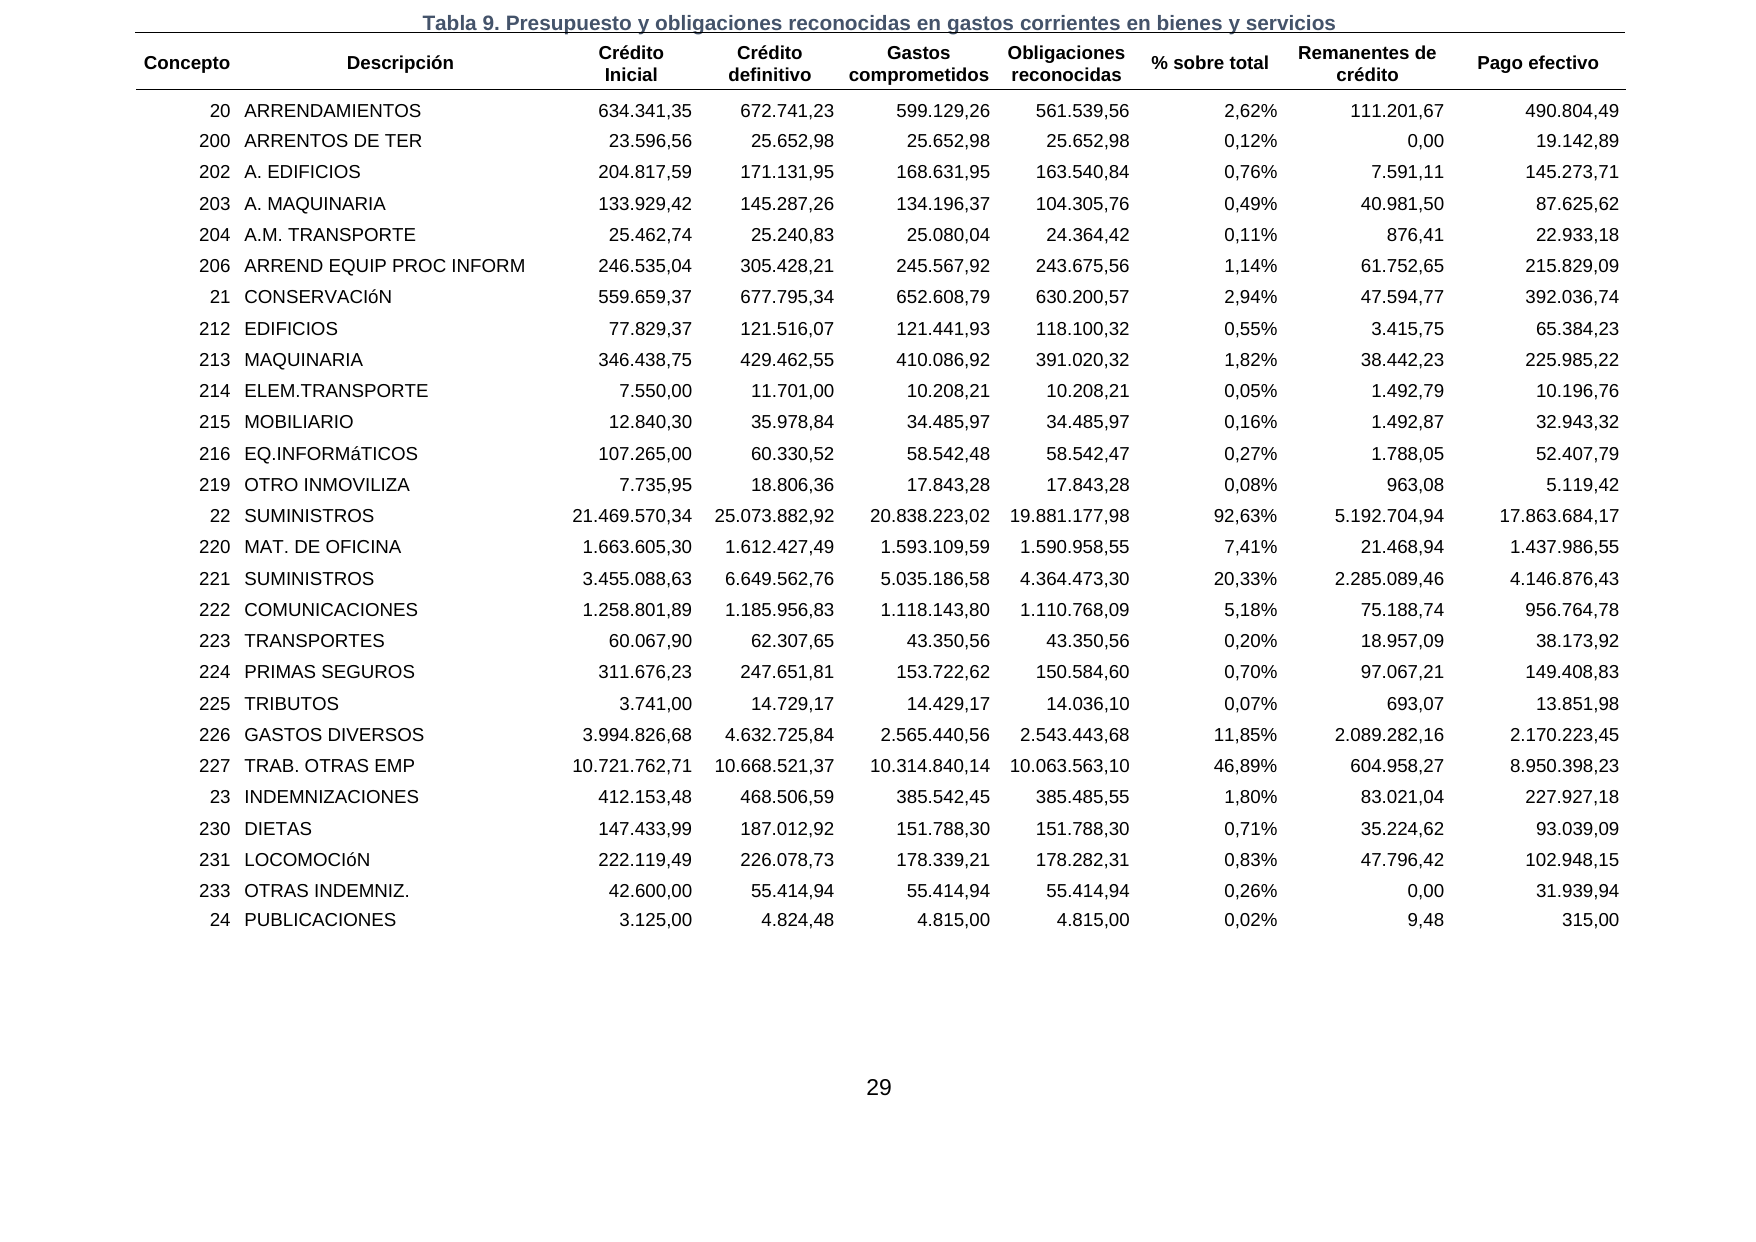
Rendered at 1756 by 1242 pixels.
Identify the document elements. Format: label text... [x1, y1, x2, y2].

table_cell 204.817,59 [549, 157, 703, 188]
table_cell 55.414,94 [999, 875, 1140, 907]
table_cell 224 [136, 657, 237, 688]
table_cell 212 [136, 313, 237, 344]
table_cell 77.829,37 [549, 313, 703, 344]
table_cell LOCOMOCIóN [237, 844, 548, 875]
table_cell 3.415,75 [1288, 313, 1461, 344]
table_cell 4.364.473,30 [999, 563, 1140, 594]
table_cell 40.981,50 [1288, 188, 1461, 219]
table_cell 1.593.109,59 [841, 532, 999, 563]
table_cell 111.201,67 [1288, 90, 1461, 125]
table_cell 213 [136, 344, 237, 375]
table_cell 17.863.684,17 [1461, 500, 1626, 532]
table_cell 24 [136, 907, 237, 933]
table_cell 25.652,98 [703, 125, 841, 157]
table_cell 133.929,42 [549, 188, 703, 219]
table_cell 5.035.186,58 [841, 563, 999, 594]
table_cell 1.118.143,80 [841, 594, 999, 625]
table_header Obligaciones reconocidas [999, 42, 1140, 89]
table_cell 58.542,48 [841, 438, 999, 469]
table_cell 0,55% [1140, 313, 1288, 344]
table_cell 231 [136, 844, 237, 875]
table_cell ARRENTOS DE TER [237, 125, 548, 157]
table_cell 2,62% [1140, 90, 1288, 125]
table_cell 87.625,62 [1461, 188, 1626, 219]
table_cell 2.285.089,46 [1288, 563, 1461, 594]
table_cell 153.722,62 [841, 657, 999, 688]
table_cell 21.468,94 [1288, 532, 1461, 563]
table_cell 38.442,23 [1288, 344, 1461, 375]
table_cell 3.125,00 [549, 907, 703, 933]
table_cell 305.428,21 [703, 250, 841, 282]
table_cell 8.950.398,23 [1461, 750, 1626, 782]
table_cell 35.224,62 [1288, 813, 1461, 844]
table_cell 20 [136, 90, 237, 125]
table_cell 60.067,90 [549, 625, 703, 657]
table_cell 215.829,09 [1461, 250, 1626, 282]
table_header Crédito Inicial [549, 42, 703, 89]
table_cell 11.701,00 [703, 375, 841, 407]
table_cell EDIFICIOS [237, 313, 548, 344]
table_cell 4.815,00 [999, 907, 1140, 933]
table_cell 20.838.223,02 [841, 500, 999, 532]
table_cell 243.675,56 [999, 250, 1140, 282]
table_cell 1.788,05 [1288, 438, 1461, 469]
table_cell 19.142,89 [1461, 125, 1626, 157]
table_cell 385.485,55 [999, 782, 1140, 813]
table_cell 83.021,04 [1288, 782, 1461, 813]
table_cell 107.265,00 [549, 438, 703, 469]
table_cell 385.542,45 [841, 782, 999, 813]
table_cell 7.735,95 [549, 469, 703, 500]
table_cell 225.985,22 [1461, 344, 1626, 375]
table_cell 1.437.986,55 [1461, 532, 1626, 563]
table_cell 25.652,98 [841, 125, 999, 157]
table_cell 1.612.427,49 [703, 532, 841, 563]
table_cell 121.516,07 [703, 313, 841, 344]
table_cell 0,02% [1140, 907, 1288, 933]
table_cell SUMINISTROS [237, 500, 548, 532]
table_cell 221 [136, 563, 237, 594]
table_cell 634.341,35 [549, 90, 703, 125]
table_cell 151.788,30 [841, 813, 999, 844]
table_cell 104.305,76 [999, 188, 1140, 219]
table_cell 17.843,28 [999, 469, 1140, 500]
table_cell 677.795,34 [703, 282, 841, 313]
table_cell 346.438,75 [549, 344, 703, 375]
table_cell 214 [136, 375, 237, 407]
table_cell 97.067,21 [1288, 657, 1461, 688]
table_cell 0,12% [1140, 125, 1288, 157]
table_cell TRIBUTOS [237, 688, 548, 719]
table_cell 171.131,95 [703, 157, 841, 188]
table_cell 2,94% [1140, 282, 1288, 313]
table_cell 23 [136, 782, 237, 813]
table_cell 10.196,76 [1461, 375, 1626, 407]
table_cell 42.600,00 [549, 875, 703, 907]
table_cell 219 [136, 469, 237, 500]
table_cell 14.036,10 [999, 688, 1140, 719]
table_cell 46,89% [1140, 750, 1288, 782]
table_cell 55.414,94 [703, 875, 841, 907]
table_cell MOBILIARIO [237, 407, 548, 438]
table_cell 121.441,93 [841, 313, 999, 344]
table_cell 118.100,32 [999, 313, 1140, 344]
table_cell 32.943,32 [1461, 407, 1626, 438]
table_cell INDEMNIZACIONES [237, 782, 548, 813]
table_cell ARREND EQUIP PROC INFORM [237, 250, 548, 282]
table_cell 0,00 [1288, 125, 1461, 157]
table_cell 652.608,79 [841, 282, 999, 313]
table_cell 24.364,42 [999, 219, 1140, 250]
table_cell 10.314.840,14 [841, 750, 999, 782]
table_cell 1,14% [1140, 250, 1288, 282]
table_cell 52.407,79 [1461, 438, 1626, 469]
table_cell 58.542,47 [999, 438, 1140, 469]
table_cell 225 [136, 688, 237, 719]
table_cell 0,71% [1140, 813, 1288, 844]
table_cell 34.485,97 [841, 407, 999, 438]
table_cell 0,05% [1140, 375, 1288, 407]
text Tabla 9. Presupuesto y obligaciones reconocidas en gastos corrientes en bienes y servicios [135, 11, 1638, 35]
table_cell 163.540,84 [999, 157, 1140, 188]
table_cell 18.806,36 [703, 469, 841, 500]
table_cell COMUNICACIONES [237, 594, 548, 625]
table_cell GASTOS DIVERSOS [237, 719, 548, 750]
table_cell A. EDIFICIOS [237, 157, 548, 188]
table_cell 223 [136, 625, 237, 657]
table_cell 25.073.882,92 [703, 500, 841, 532]
table_cell 410.086,92 [841, 344, 999, 375]
table_cell 10.208,21 [841, 375, 999, 407]
table_cell 876,41 [1288, 219, 1461, 250]
table_cell 412.153,48 [549, 782, 703, 813]
table_cell 245.567,92 [841, 250, 999, 282]
table_cell 178.282,31 [999, 844, 1140, 875]
table_cell 203 [136, 188, 237, 219]
table_cell 145.273,71 [1461, 157, 1626, 188]
table_cell 693,07 [1288, 688, 1461, 719]
table_cell 17.843,28 [841, 469, 999, 500]
table_cell 233 [136, 875, 237, 907]
table_cell 18.957,09 [1288, 625, 1461, 657]
table_cell PRIMAS SEGUROS [237, 657, 548, 688]
table_cell 60.330,52 [703, 438, 841, 469]
table_cell 561.539,56 [999, 90, 1140, 125]
table_cell ARRENDAMIENTOS [237, 90, 548, 125]
table_cell 47.594,77 [1288, 282, 1461, 313]
table_cell 1.590.958,55 [999, 532, 1140, 563]
table_cell 604.958,27 [1288, 750, 1461, 782]
table_cell 206 [136, 250, 237, 282]
table_cell 1.492,87 [1288, 407, 1461, 438]
table_cell 43.350,56 [999, 625, 1140, 657]
table_cell 10.063.563,10 [999, 750, 1140, 782]
table_cell 1.258.801,89 [549, 594, 703, 625]
table_cell 21.469.570,34 [549, 500, 703, 532]
table_cell 5.119,42 [1461, 469, 1626, 500]
table_cell 145.287,26 [703, 188, 841, 219]
table_cell 220 [136, 532, 237, 563]
table_cell TRANSPORTES [237, 625, 548, 657]
table_header % sobre total [1140, 42, 1288, 89]
table_cell 0,76% [1140, 157, 1288, 188]
table_cell ELEM.TRANSPORTE [237, 375, 548, 407]
table_cell MAT. DE OFICINA [237, 532, 548, 563]
table_cell 9,48 [1288, 907, 1461, 933]
table_cell 599.129,26 [841, 90, 999, 125]
table_cell 10.721.762,71 [549, 750, 703, 782]
table_cell 311.676,23 [549, 657, 703, 688]
table_cell 178.339,21 [841, 844, 999, 875]
table_cell 25.240,83 [703, 219, 841, 250]
table_header Remanentes de crédito [1288, 42, 1461, 89]
table_cell 35.978,84 [703, 407, 841, 438]
table_cell 3.741,00 [549, 688, 703, 719]
table_cell A. MAQUINARIA [237, 188, 548, 219]
table_cell 1,82% [1140, 344, 1288, 375]
table_cell 5,18% [1140, 594, 1288, 625]
table_cell 31.939,94 [1461, 875, 1626, 907]
table_cell 93.039,09 [1461, 813, 1626, 844]
table_cell 55.414,94 [841, 875, 999, 907]
table_cell 47.796,42 [1288, 844, 1461, 875]
table_cell 222.119,49 [549, 844, 703, 875]
table_cell 0,27% [1140, 438, 1288, 469]
table_cell 1.663.605,30 [549, 532, 703, 563]
table_cell 227.927,18 [1461, 782, 1626, 813]
table_cell 0,26% [1140, 875, 1288, 907]
table_cell 559.659,37 [549, 282, 703, 313]
table_cell 956.764,78 [1461, 594, 1626, 625]
table_cell 62.307,65 [703, 625, 841, 657]
table_cell 38.173,92 [1461, 625, 1626, 657]
table_cell 963,08 [1288, 469, 1461, 500]
table_cell 200 [136, 125, 237, 157]
table_cell 3.994.826,68 [549, 719, 703, 750]
table_cell 4.632.725,84 [703, 719, 841, 750]
table_cell 19.881.177,98 [999, 500, 1140, 532]
table_cell 168.631,95 [841, 157, 999, 188]
table_cell 1.185.956,83 [703, 594, 841, 625]
table_cell 20,33% [1140, 563, 1288, 594]
table_cell 0,16% [1140, 407, 1288, 438]
table_cell 391.020,32 [999, 344, 1140, 375]
table_cell 3.455.088,63 [549, 563, 703, 594]
table_cell 14.429,17 [841, 688, 999, 719]
table_cell TRAB. OTRAS EMP [237, 750, 548, 782]
table_header Pago efectivo [1461, 42, 1626, 89]
table_header Concepto [136, 42, 237, 89]
table_cell 230 [136, 813, 237, 844]
table_cell 61.752,65 [1288, 250, 1461, 282]
table_cell 2.089.282,16 [1288, 719, 1461, 750]
table_cell 630.200,57 [999, 282, 1140, 313]
table_cell 392.036,74 [1461, 282, 1626, 313]
table_cell 23.596,56 [549, 125, 703, 157]
table_cell A.M. TRANSPORTE [237, 219, 548, 250]
table_cell 1,80% [1140, 782, 1288, 813]
table_cell 0,20% [1140, 625, 1288, 657]
table_cell 102.948,15 [1461, 844, 1626, 875]
table_cell 315,00 [1461, 907, 1626, 933]
table_cell 0,00 [1288, 875, 1461, 907]
table_cell PUBLICACIONES [237, 907, 548, 933]
table_cell 22.933,18 [1461, 219, 1626, 250]
table_cell 226 [136, 719, 237, 750]
table_cell 215 [136, 407, 237, 438]
table_cell EQ.INFORMáTICOS [237, 438, 548, 469]
table_cell 187.012,92 [703, 813, 841, 844]
table_cell 0,83% [1140, 844, 1288, 875]
table_cell 25.462,74 [549, 219, 703, 250]
table_cell 150.584,60 [999, 657, 1140, 688]
table_cell 7.550,00 [549, 375, 703, 407]
table_cell 65.384,23 [1461, 313, 1626, 344]
table_cell OTRAS INDEMNIZ. [237, 875, 548, 907]
table_cell 5.192.704,94 [1288, 500, 1461, 532]
table_cell 21 [136, 282, 237, 313]
table_cell 7.591,11 [1288, 157, 1461, 188]
table_cell CONSERVACIóN [237, 282, 548, 313]
table_cell 227 [136, 750, 237, 782]
table_cell 468.506,59 [703, 782, 841, 813]
table_cell MAQUINARIA [237, 344, 548, 375]
table_cell 490.804,49 [1461, 90, 1626, 125]
table_cell 4.824,48 [703, 907, 841, 933]
table_cell 247.651,81 [703, 657, 841, 688]
table_cell 0,49% [1140, 188, 1288, 219]
table_cell 2.565.440,56 [841, 719, 999, 750]
table_cell 92,63% [1140, 500, 1288, 532]
table_cell 2.170.223,45 [1461, 719, 1626, 750]
table_cell 14.729,17 [703, 688, 841, 719]
table_cell 4.815,00 [841, 907, 999, 933]
table_cell 2.543.443,68 [999, 719, 1140, 750]
table_cell 12.840,30 [549, 407, 703, 438]
table_cell 25.652,98 [999, 125, 1140, 157]
table_cell 204 [136, 219, 237, 250]
table_cell OTRO INMOVILIZA [237, 469, 548, 500]
table_cell 1.110.768,09 [999, 594, 1140, 625]
table_cell 216 [136, 438, 237, 469]
table_cell 202 [136, 157, 237, 188]
table_cell 13.851,98 [1461, 688, 1626, 719]
table_cell 10.668.521,37 [703, 750, 841, 782]
table_cell 149.408,83 [1461, 657, 1626, 688]
table_cell 0,08% [1140, 469, 1288, 500]
table_cell 1.492,79 [1288, 375, 1461, 407]
table_header Gastos comprometidos [841, 42, 999, 89]
table_cell DIETAS [237, 813, 548, 844]
table_cell 75.188,74 [1288, 594, 1461, 625]
table_cell 151.788,30 [999, 813, 1140, 844]
table_cell 43.350,56 [841, 625, 999, 657]
table_cell SUMINISTROS [237, 563, 548, 594]
table_header Descripción [237, 42, 548, 89]
table_cell 672.741,23 [703, 90, 841, 125]
table_cell 226.078,73 [703, 844, 841, 875]
table_cell 11,85% [1140, 719, 1288, 750]
table_cell 25.080,04 [841, 219, 999, 250]
table_cell 134.196,37 [841, 188, 999, 219]
table_cell 246.535,04 [549, 250, 703, 282]
table_cell 147.433,99 [549, 813, 703, 844]
table_cell 429.462,55 [703, 344, 841, 375]
table_cell 222 [136, 594, 237, 625]
table_cell 7,41% [1140, 532, 1288, 563]
table_cell 4.146.876,43 [1461, 563, 1626, 594]
table_cell 0,11% [1140, 219, 1288, 250]
table_cell 6.649.562,76 [703, 563, 841, 594]
table_cell 34.485,97 [999, 407, 1140, 438]
table_cell 0,70% [1140, 657, 1288, 688]
table_cell 10.208,21 [999, 375, 1140, 407]
table_cell 0,07% [1140, 688, 1288, 719]
table_header Crédito definitivo [703, 42, 841, 89]
table_cell 22 [136, 500, 237, 532]
